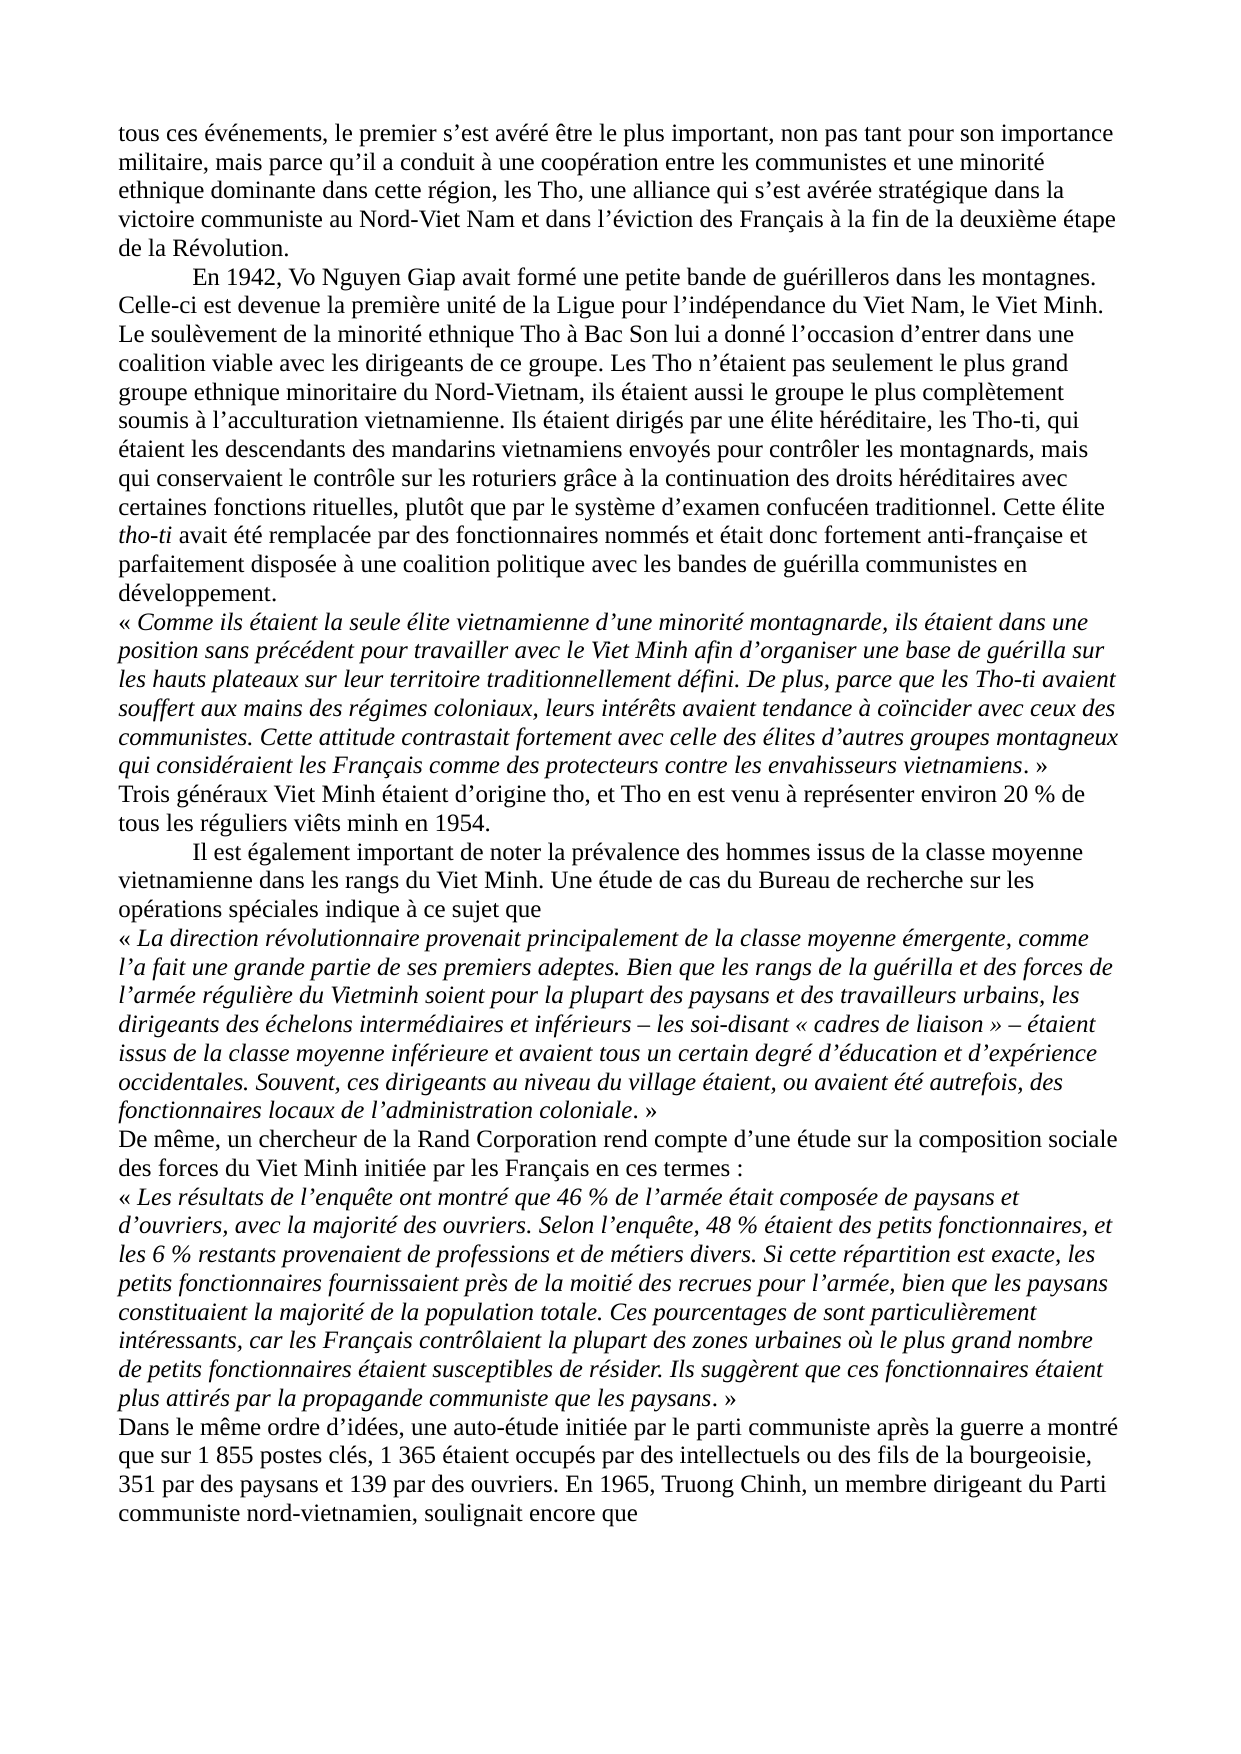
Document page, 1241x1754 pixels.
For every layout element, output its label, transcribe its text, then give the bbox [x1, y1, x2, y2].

text Il est également important de noter la prévalence des hommes issus de la classe moyenne vietnamienne dans les rangs du Viet Minh. Une étude de cas du Bureau de recherche sur les opérations spéciales indique à ce sujet que [118, 837, 1122, 923]
text Trois généraux Viet Minh étaient d’origine tho, et Tho en est venu à représenter environ 20 % de tous les réguliers viêts minh en 1954. [118, 779, 1122, 837]
text Dans le même ordre d’idées, une auto-étude initiée par le parti communiste après la guerre a montré que sur 1 855 postes clés, 1 365 étaient occupés par des intellectuels ou des fils de la bourgeoisie, 351 par des paysans et 139 par des ouvriers. En 1965, Truong Chinh, un membre dirigeant du Parti communiste nord-vietnamien, soulignait encore que [118, 1412, 1122, 1527]
text « Comme ils étaient la seule élite vietnamienne d’une minorité montagnarde, ils étaient dans une position sans précédent pour travailler avec le Viet Minh afin d’organiser une base de guérilla sur les hauts plateaux sur leur territoire traditionnellement défini. De plus, parce que les Tho-ti avaient souffert aux mains des régimes coloniaux, leurs intérêts avaient tendance à coïncider avec ceux des communistes. Cette attitude contrastait fortement avec celle des élites d’autres groupes montagneux qui considéraient les Français comme des protecteurs contre les envahisseurs vietnamiens. » [118, 607, 1122, 779]
text « La direction révolutionnaire provenait principalement de la classe moyenne émergente, comme l’a fait une grande partie de ses premiers adeptes. Bien que les rangs de la guérilla et des forces de l’armée régulière du Vietminh soient pour la plupart des paysans et des travailleurs urbains, les dirigeants des échelons intermédiaires et inférieurs – les soi-disant « cadres de liaison » – étaient issus de la classe moyenne inférieure et avaient tous un certain degré d’éducation et d’expérience occidentales. Souvent, ces dirigeants au niveau du village étaient, ou avaient été autrefois, des fonctionnaires locaux de l’administration coloniale. » [118, 923, 1122, 1124]
text De même, un chercheur de la Rand Corporation rend compte d’une étude sur la composition sociale des forces du Viet Minh initiée par les Français en ces termes : [118, 1124, 1122, 1182]
text En 1942, Vo Nguyen Giap avait formé une petite bande de guérilleros dans les montagnes. Celle-ci est devenue la première unité de la Ligue pour l’indépendance du Viet Nam, le Viet Minh. Le soulèvement de la minorité ethnique Tho à Bac Son lui a donné l’occasion d’entrer dans une coalition viable avec les dirigeants de ce groupe. Les Tho n’étaient pas seulement le plus grand groupe ethnique minoritaire du Nord-Vietnam, ils étaient aussi le groupe le plus complètement soumis à l’acculturation vietnamienne. Ils étaient dirigés par une élite héréditaire, les Tho-ti, qui étaient les descendants des mandarins vietnamiens envoyés pour contrôler les montagnards, mais qui conservaient le contrôle sur les roturiers grâce à la continuation des droits héréditaires avec certaines fonctions rituelles, plutôt que par le système d’examen confucéen traditionnel. Cette élite tho-ti avait été remplacée par des fonctionnaires nommés et était donc fortement anti-française et parfaitement disposée à une coalition politique avec les bandes de guérilla communistes en développement. [118, 262, 1122, 607]
text tous ces événements, le premier s’est avéré être le plus important, non pas tant pour son importance militaire, mais parce qu’il a conduit à une coopération entre les communistes et une minorité ethnique dominante dans cette région, les Tho, une alliance qui s’est avérée stratégique dans la victoire communiste au Nord-Viet Nam et dans l’éviction des Français à la fin de la deuxième étape de la Révolution. [118, 118, 1122, 262]
text « Les résultats de l’enquête ont montré que 46 % de l’armée était composée de paysans et d’ouvriers, avec la majorité des ouvriers. Selon l’enquête, 48 % étaient des petits fonctionnaires, et les 6 % restants provenaient de professions et de métiers divers. Si cette répartition est exacte, les petits fonctionnaires fournissaient près de la moitié des recrues pour l’armée, bien que les paysans constituaient la majorité de la population totale. Ces pourcentages de sont particulièrement intéressants, car les Français contrôlaient la plupart des zones urbaines où le plus grand nombre de petits fonctionnaires étaient susceptibles de résider. Ils suggèrent que ces fonctionnaires étaient plus attirés par la propagande communiste que les paysans. » [118, 1182, 1122, 1412]
